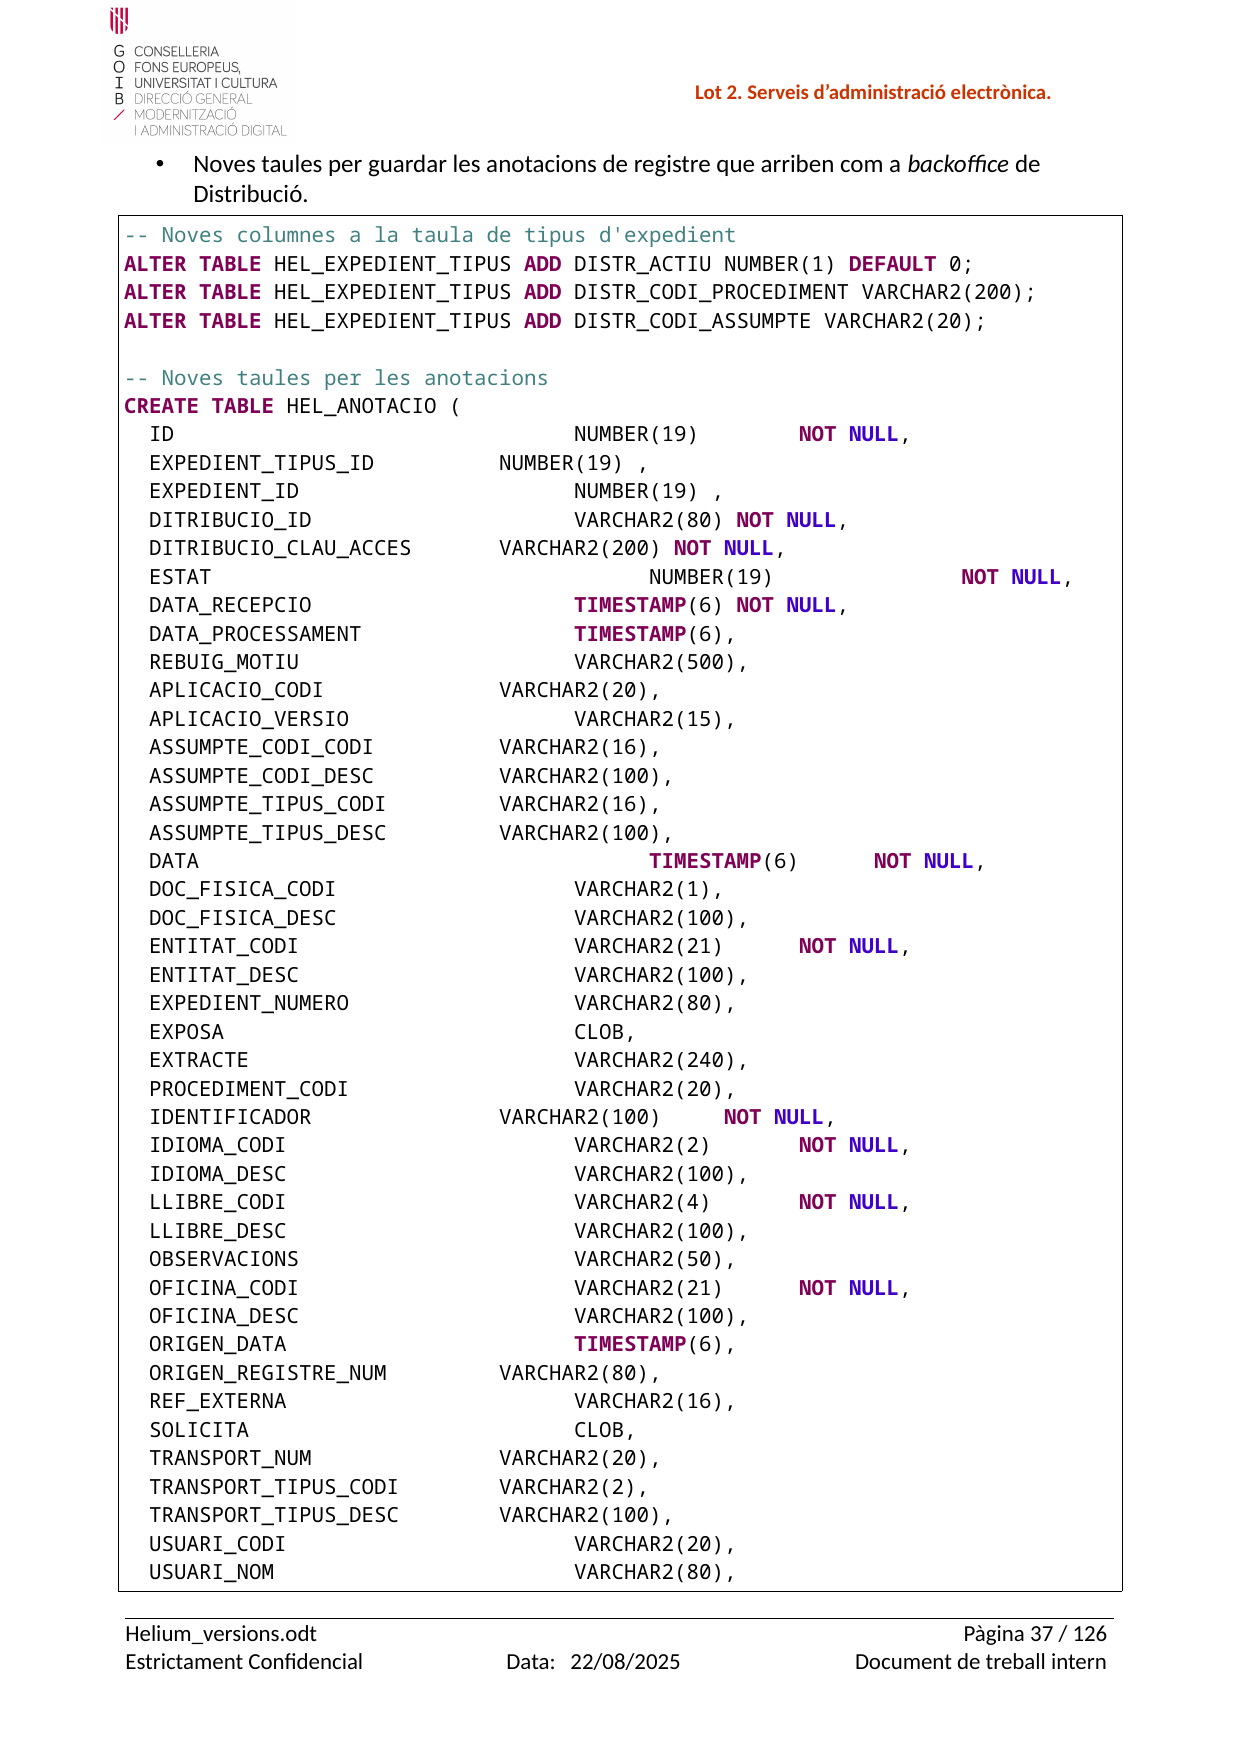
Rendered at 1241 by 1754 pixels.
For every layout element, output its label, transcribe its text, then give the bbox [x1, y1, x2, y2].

table_header -- Noves columnes a la taula de tipus d'expedient ALTER TABLE HEL_EXPEDIENT_TIPUS ADD DISTR_ACTIU NUMBER(1) DEFAULT 0; ALTER TABLE HEL_EXPEDIENT_TIPUS ADD DISTR_CODI_PROCEDIMENT VARCHAR2(200); ALTER TABLE HEL_EXPEDIENT_TIPUS ADD DISTR_CODI_ASSUMPTE VARCHAR2(20); -- Noves taules per les anotacions CREATE TABLE HEL_ANOTACIO ( ID NUMBER(19) NOT NULL, EXPEDIENT_TIPUS_ID NUMBER(19) , EXPEDIENT_ID NUMBER(19) , DITRIBUCIO_ID VARCHAR2(80) NOT NULL, DITRIBUCIO_CLAU_ACCES VARCHAR2(200) NOT NULL, ESTAT NUMBER(19) NOT NULL, DATA_RECEPCIO TIMESTAMP(6) NOT NULL, DATA_PROCESSAMENT TIMESTAMP(6), REBUIG_MOTIU VARCHAR2(500), APLICACIO_CODI VARCHAR2(20), APLICACIO_VERSIO VARCHAR2(15), ASSUMPTE_CODI_CODI VARCHAR2(16), ASSUMPTE_CODI_DESC VARCHAR2(100), ASSUMPTE_TIPUS_CODI VARCHAR2(16), ASSUMPTE_TIPUS_DESC VARCHAR2(100), DATA TIMESTAMP(6) NOT NULL, DOC_FISICA_CODI VARCHAR2(1), DOC_FISICA_DESC VARCHAR2(100), ENTITAT_CODI VARCHAR2(21) NOT NULL, ENTITAT_DESC VARCHAR2(100), EXPEDIENT_NUMERO VARCHAR2(80), EXPOSA CLOB, EXTRACTE VARCHAR2(240), PROCEDIMENT_CODI VARCHAR2(20), IDENTIFICADOR VARCHAR2(100) NOT NULL, IDIOMA_CODI VARCHAR2(2) NOT NULL, IDIOMA_DESC VARCHAR2(100), LLIBRE_CODI VARCHAR2(4) NOT NULL, LLIBRE_DESC VARCHAR2(100), OBSERVACIONS VARCHAR2(50), OFICINA_CODI VARCHAR2(21) NOT NULL, OFICINA_DESC VARCHAR2(100), ORIGEN_DATA TIMESTAMP(6), ORIGEN_REGISTRE_NUM VARCHAR2(80), REF_EXTERNA VARCHAR2(16), SOLICITA CLOB, TRANSPORT_NUM VARCHAR2(20), TRANSPORT_TIPUS_CODI VARCHAR2(2), TRANSPORT_TIPUS_DESC VARCHAR2(100), USUARI_CODI VARCHAR2(20), USUARI_NOM VARCHAR2(80), [119, 216, 1122, 1591]
picture [100, 0, 297, 144]
list Noves taules per guardar les anotacions de registre que arriben com a backoffice de Distribució. [156, 148, 1122, 209]
